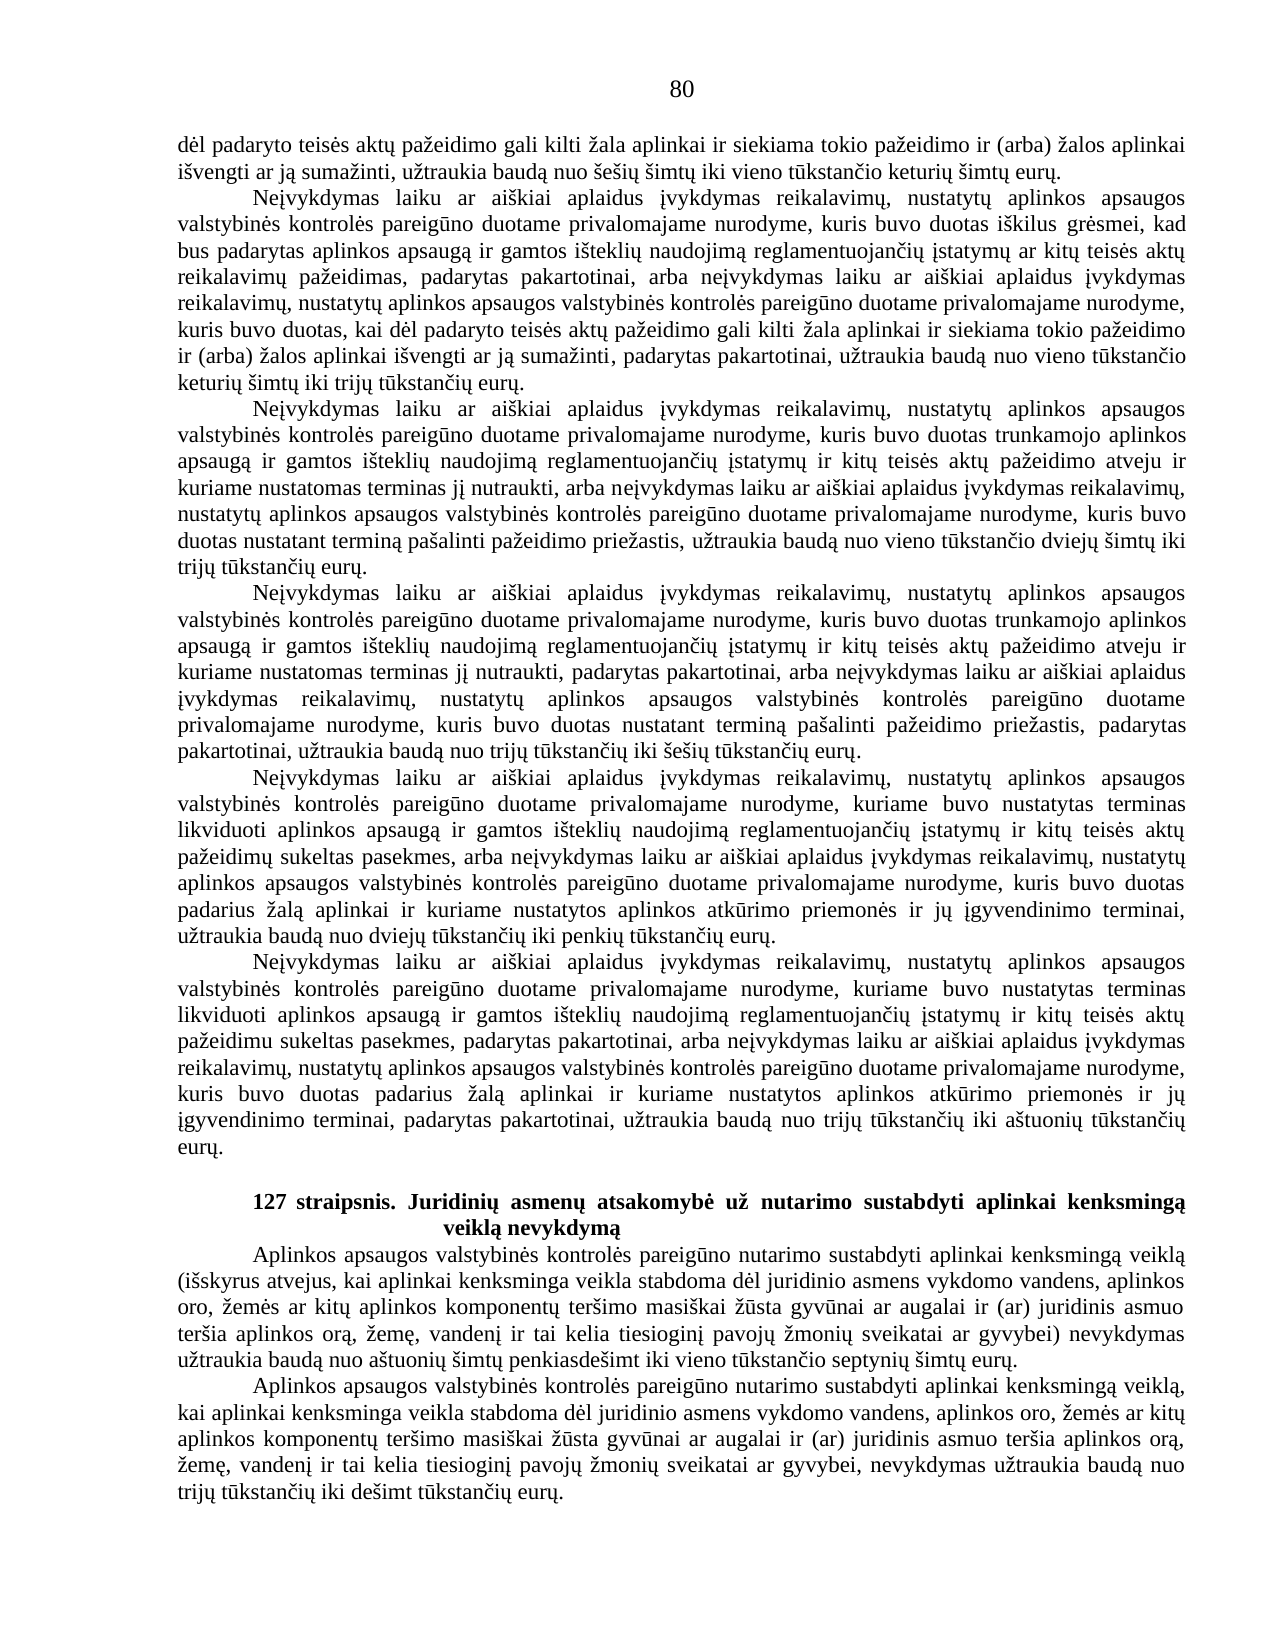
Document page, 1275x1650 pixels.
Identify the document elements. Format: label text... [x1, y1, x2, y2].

text 127 straipsnis. Juridinių asmenų atsakomybė už nutarimo sustabdyti aplinkai kenksmingą veiklą nevykdymą [252, 1188, 1186, 1241]
text dėl padaryto teisės aktų pažeidimo gali kilti žala aplinkai ir siekiama tokio pažeidimo ir (arba) žalos aplinkai išvengti ar ją sumažinti, užtraukia baudą nuo šešių šimtų iki vieno tūkstančio keturių šimtų eurų. [177, 131, 1186, 184]
text Neįvykdymas laiku ar aiškiai aplaidus įvykdymas reikalavimų, nustatytų aplinkos apsaugos valstybinės kontrolės pareigūno duotame privalomajame nurodyme, kuriame buvo nustatytas terminas likviduoti aplinkos apsaugą ir gamtos išteklių naudojimą reglamentuojančių įstatymų ir kitų teisės aktų pažeidimų sukeltas pasekmes, arba neįvykdymas laiku ar aiškiai aplaidus įvykdymas reikalavimų, nustatytų aplinkos apsaugos valstybinės kontrolės pareigūno duotame privalomajame nurodyme, kuris buvo duotas padarius žalą aplinkai ir kuriame nustatytos aplinkos atkūrimo priemonės ir jų įgyvendinimo terminai, užtraukia baudą nuo dviejų tūkstančių iki penkių tūkstančių eurų. [177, 764, 1186, 948]
text Neįvykdymas laiku ar aiškiai aplaidus įvykdymas reikalavimų, nustatytų aplinkos apsaugos valstybinės kontrolės pareigūno duotame privalomajame nurodyme, kuris buvo duotas trunkamojo aplinkos apsaugą ir gamtos išteklių naudojimą reglamentuojančių įstatymų ir kitų teisės aktų pažeidimo atveju ir kuriame nustatomas terminas jį nutraukti, padarytas pakartotinai, arba neįvykdymas laiku ar aiškiai aplaidus įvykdymas reikalavimų, nustatytų aplinkos apsaugos valstybinės kontrolės pareigūno duotame privalomajame nurodyme, kuris buvo duotas nustatant terminą pašalinti pažeidimo priežastis, padarytas pakartotinai, užtraukia baudą nuo trijų tūkstančių iki šešių tūkstančių eurų. [177, 579, 1186, 764]
text Aplinkos apsaugos valstybinės kontrolės pareigūno nutarimo sustabdyti aplinkai kenksmingą veiklą, kai aplinkai kenksminga veikla stabdoma dėl juridinio asmens vykdomo vandens, aplinkos oro, žemės ar kitų aplinkos komponentų teršimo masiškai žūsta gyvūnai ar augalai ir (ar) juridinis asmuo teršia aplinkos orą, žemę, vandenį ir tai kelia tiesioginį pavojų žmonių sveikatai ar gyvybei, nevykdymas užtraukia baudą nuo trijų tūkstančių iki dešimt tūkstančių eurų. [177, 1372, 1186, 1504]
text Aplinkos apsaugos valstybinės kontrolės pareigūno nutarimo sustabdyti aplinkai kenksmingą veiklą (išskyrus atvejus, kai aplinkai kenksminga veikla stabdoma dėl juridinio asmens vykdomo vandens, aplinkos oro, žemės ar kitų aplinkos komponentų teršimo masiškai žūsta gyvūnai ar augalai ir (ar) juridinis asmuo teršia aplinkos orą, žemę, vandenį ir tai kelia tiesioginį pavojų žmonių sveikatai ar gyvybei) nevykdymas užtraukia baudą nuo aštuonių šimtų penkiasdešimt iki vieno tūkstančio septynių šimtų eurų. [177, 1241, 1186, 1372]
text Neįvykdymas laiku ar aiškiai aplaidus įvykdymas reikalavimų, nustatytų aplinkos apsaugos valstybinės kontrolės pareigūno duotame privalomajame nurodyme, kuriame buvo nustatytas terminas likviduoti aplinkos apsaugą ir gamtos išteklių naudojimą reglamentuojančių įstatymų ir kitų teisės aktų pažeidimu sukeltas pasekmes, padarytas pakartotinai, arba neįvykdymas laiku ar aiškiai aplaidus įvykdymas reikalavimų, nustatytų aplinkos apsaugos valstybinės kontrolės pareigūno duotame privalomajame nurodyme, kuris buvo duotas padarius žalą aplinkai ir kuriame nustatytos aplinkos atkūrimo priemonės ir jų įgyvendinimo terminai, padarytas pakartotinai, užtraukia baudą nuo trijų tūkstančių iki aštuonių tūkstančių eurų. [177, 948, 1186, 1159]
text Neįvykdymas laiku ar aiškiai aplaidus įvykdymas reikalavimų, nustatytų aplinkos apsaugos valstybinės kontrolės pareigūno duotame privalomajame nurodyme, kuris buvo duotas iškilus grėsmei, kad bus padarytas aplinkos apsaugą ir gamtos išteklių naudojimą reglamentuojančių įstatymų ar kitų teisės aktų reikalavimų pažeidimas, padarytas pakartotinai, arba neįvykdymas laiku ar aiškiai aplaidus įvykdymas reikalavimų, nustatytų aplinkos apsaugos valstybinės kontrolės pareigūno duotame privalomajame nurodyme, kuris buvo duotas, kai dėl padaryto teisės aktų pažeidimo gali kilti žala aplinkai ir siekiama tokio pažeidimo ir (arba) žalos aplinkai išvengti ar ją sumažinti, padarytas pakartotinai, užtraukia baudą nuo vieno tūkstančio keturių šimtų iki trijų tūkstančių eurų. [177, 184, 1186, 395]
text Neįvykdymas laiku ar aiškiai aplaidus įvykdymas reikalavimų, nustatytų aplinkos apsaugos valstybinės kontrolės pareigūno duotame privalomajame nurodyme, kuris buvo duotas trunkamojo aplinkos apsaugą ir gamtos išteklių naudojimą reglamentuojančių įstatymų ir kitų teisės aktų pažeidimo atveju ir kuriame nustatomas terminas jį nutraukti, arba neįvykdymas laiku ar aiškiai aplaidus įvykdymas reikalavimų, nustatytų aplinkos apsaugos valstybinės kontrolės pareigūno duotame privalomajame nurodyme, kuris buvo duotas nustatant terminą pašalinti pažeidimo priežastis, užtraukia baudą nuo vieno tūkstančio dviejų šimtų iki trijų tūkstančių eurų. [177, 395, 1186, 579]
